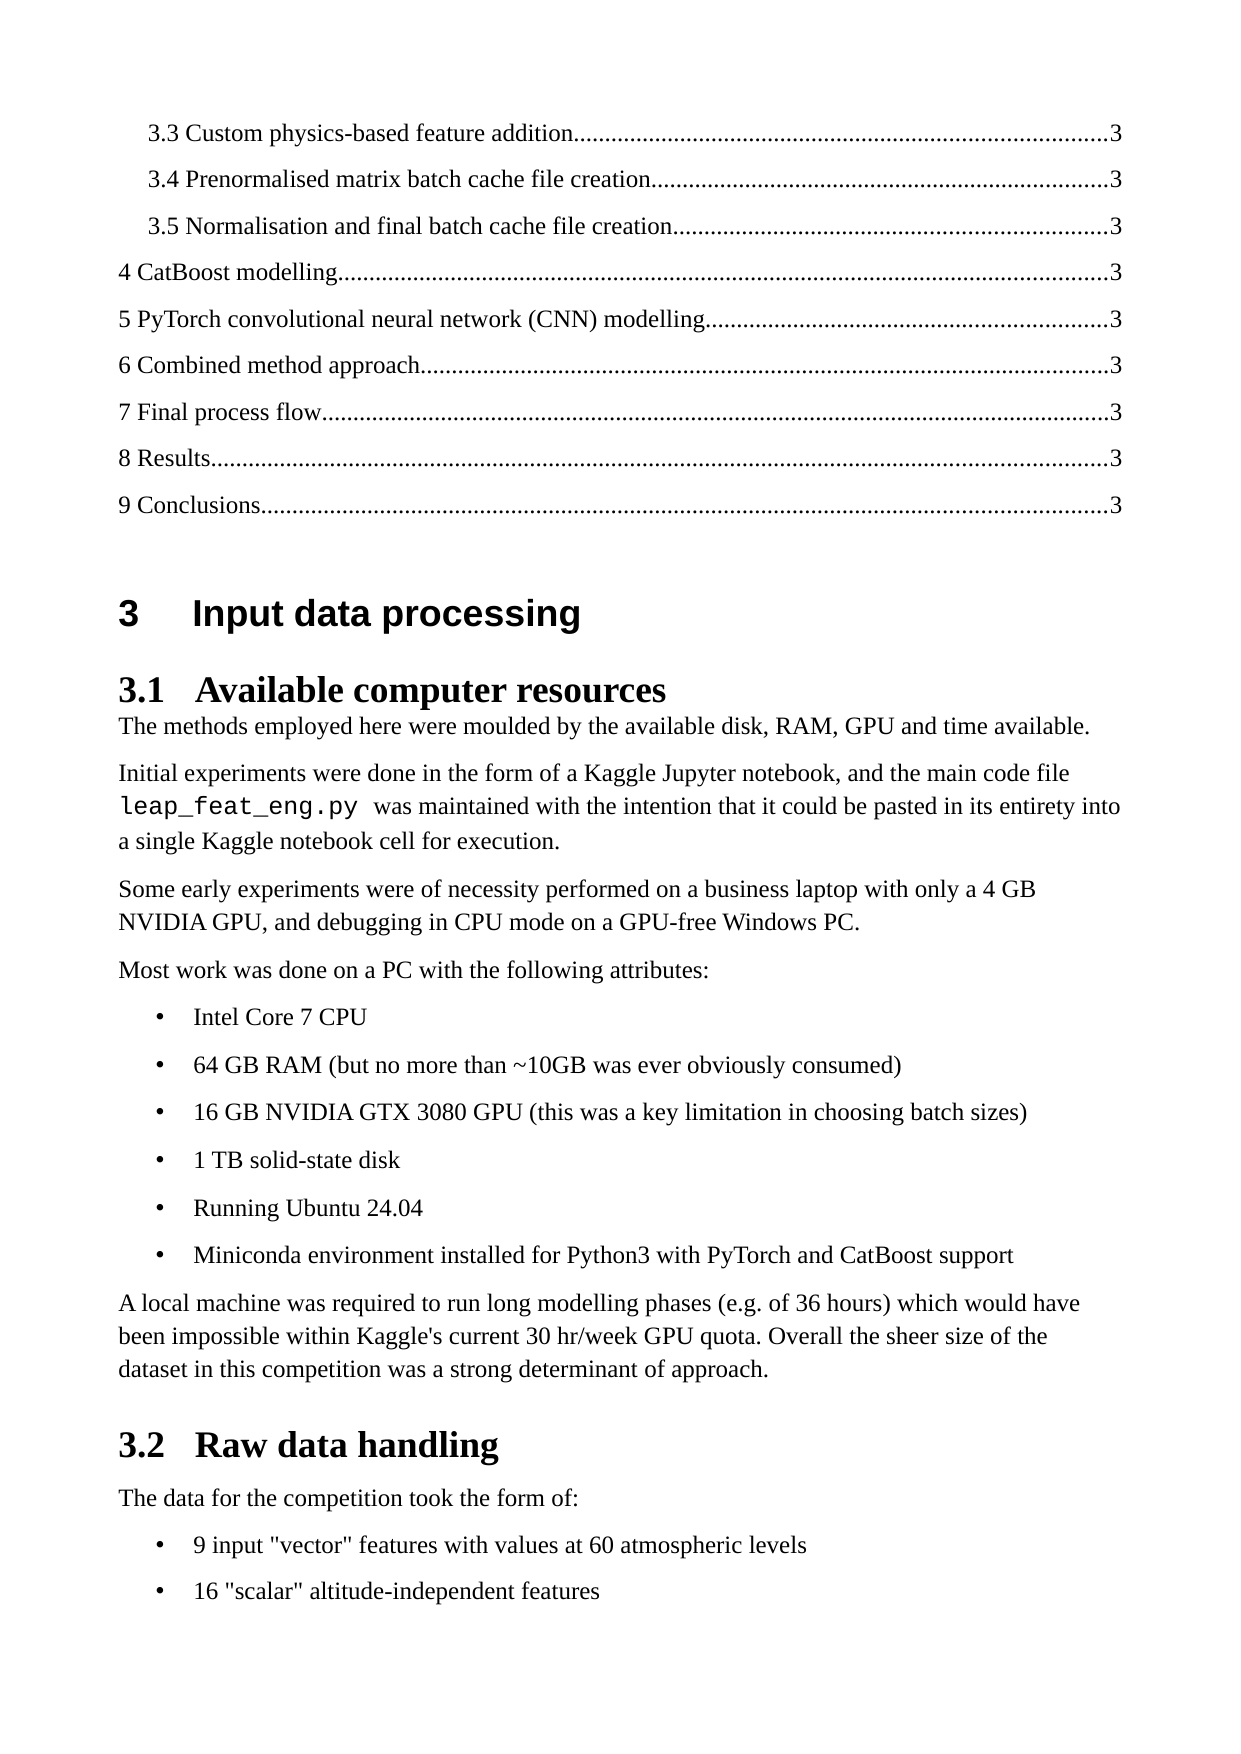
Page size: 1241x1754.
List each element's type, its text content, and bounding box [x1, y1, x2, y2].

text Most work was done on a PC with the following attributes: [118, 955, 1122, 983]
text Some early experiments were of necessity performed on a business laptop with only a 4 GB NVIDIA GPU, and debugging in CPU mode on a GPU-free Windows PC. [118, 874, 1122, 936]
text The data for the competition took the form of: [118, 1483, 1122, 1512]
list 16 "scalar" altitude-independent features [156, 1576, 1122, 1605]
subtitle Input data processing [118, 591, 1122, 634]
list 64 GB RAM (but no more than ~10GB was ever obviously consumed) [156, 1050, 1122, 1079]
list Intel Core 7 CPU [156, 1002, 1122, 1031]
list Running Ubuntu 24.04 [156, 1193, 1122, 1221]
text 5 PyTorch convolutional neural network (CNN) modelling 3 [118, 304, 1122, 333]
list 1 TB solid-state disk [156, 1145, 1122, 1174]
text 4 CatBoost modelling 3 [118, 257, 1122, 286]
subtitle Available computer resources [118, 668, 1122, 711]
text 7 Final process flow 3 [118, 397, 1122, 426]
list 16 GB NVIDIA GTX 3080 GPU (this was a key limitation in choosing batch sizes) [156, 1097, 1122, 1126]
text 6 Combined method approach 3 [118, 350, 1122, 379]
text Initial experiments were done in the form of a Kaggle Jupyter notebook, and the main code file leap_feat_eng.py was maintained with the intention that it could be pasted in its entirety into a single Kaggle notebook cell for execution. [118, 758, 1122, 855]
list Miniconda environment installed for Python3 with PyTorch and CatBoost support [156, 1240, 1122, 1269]
text 9 Conclusions 3 [118, 490, 1122, 518]
text The methods employed here were moulded by the available disk, RAM, GPU and time available. [118, 711, 1122, 739]
text 8 Results 3 [118, 443, 1122, 472]
text 3.4 Prenormalised matrix batch cache file creation 3 [148, 164, 1122, 193]
text 3.5 Normalisation and final batch cache file creation 3 [148, 211, 1122, 240]
subtitle Raw data handling [118, 1422, 1122, 1466]
list 9 input "vector" features with values at 60 atmospheric levels [156, 1530, 1122, 1558]
text 3.3 Custom physics-based feature addition 3 [148, 118, 1122, 147]
text A local machine was required to run long modelling phases (e.g. of 36 hours) which would have been impossible within Kaggle's current 30 hr/week GPU quota. Overall the sheer size of the dataset in this competition was a strong determinant of approach. [118, 1288, 1122, 1383]
